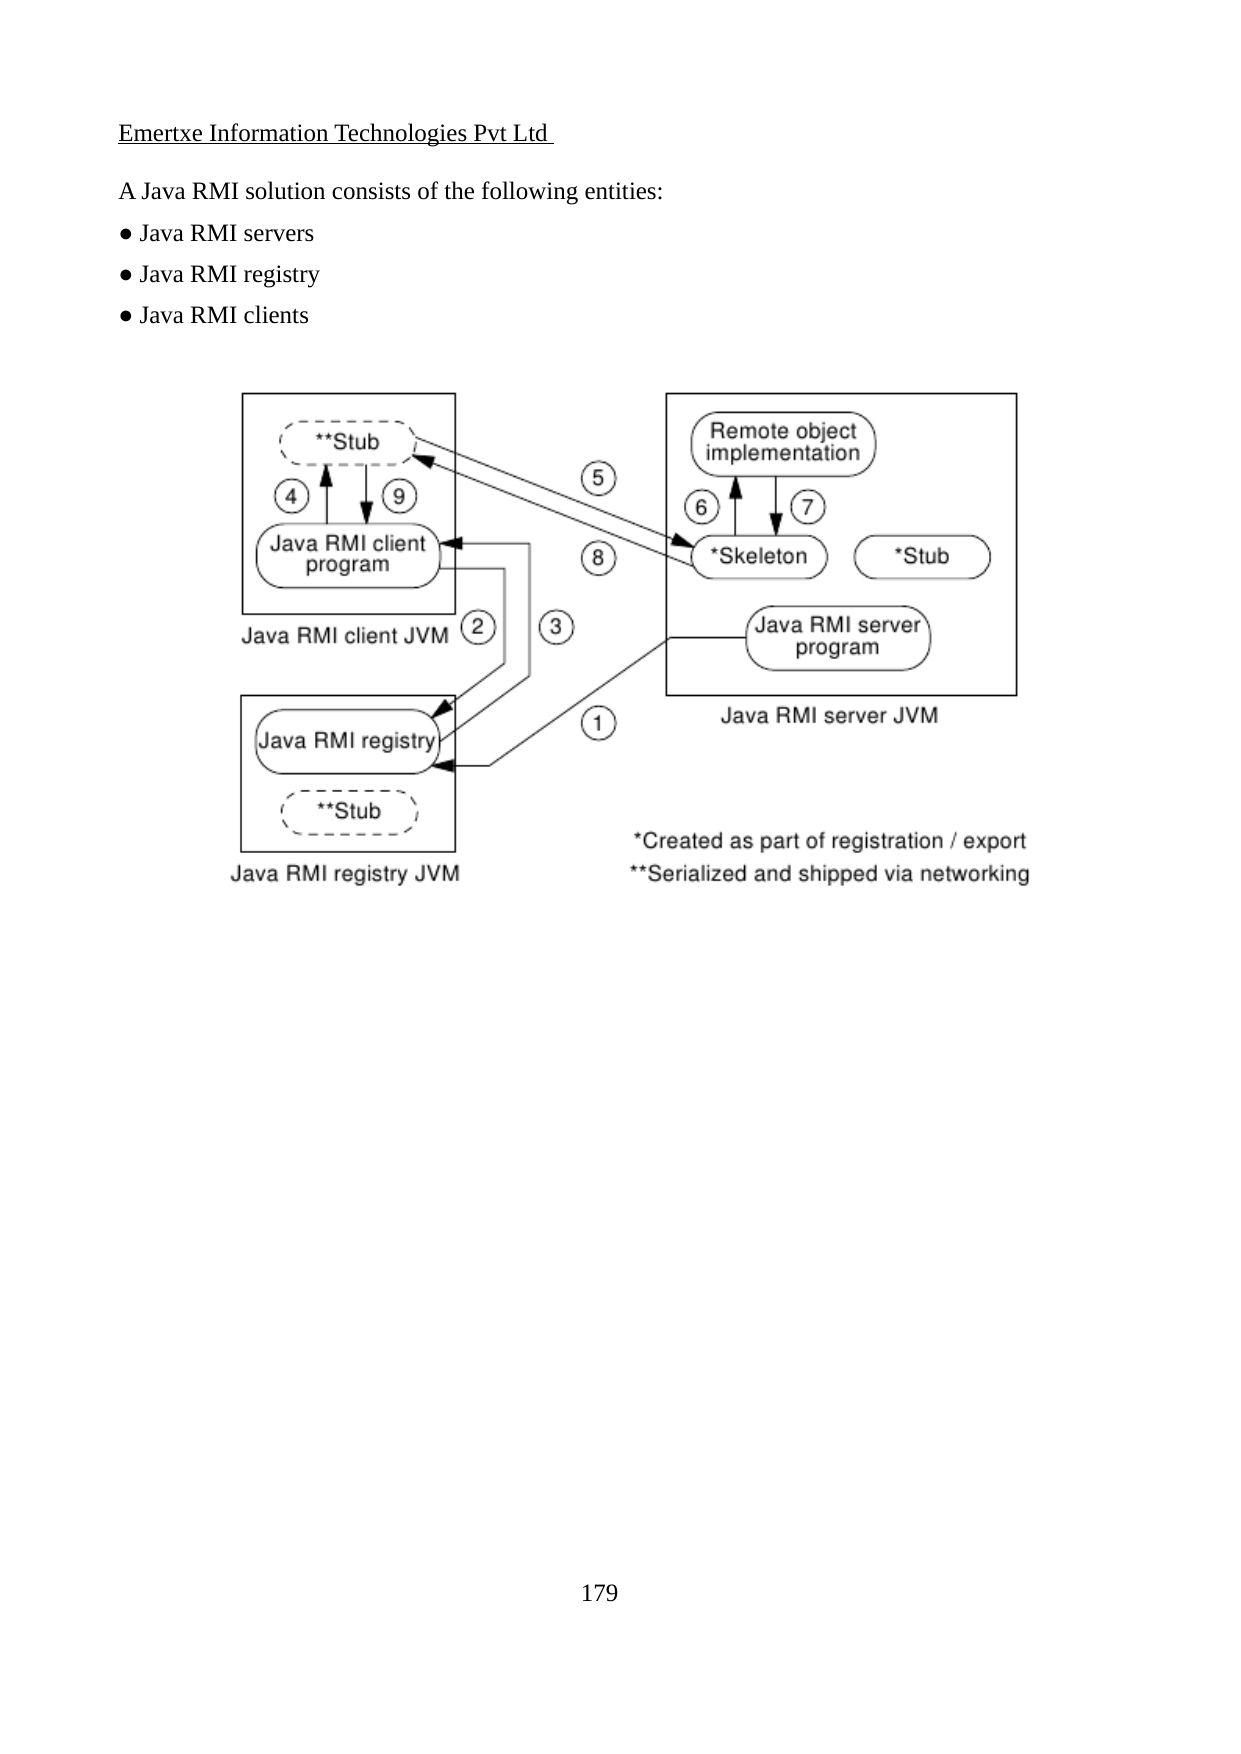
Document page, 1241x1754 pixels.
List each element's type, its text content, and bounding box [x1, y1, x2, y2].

picture [142, 343, 1099, 914]
text ● Java RMI clients [118, 300, 1122, 329]
text ● Java RMI servers [118, 218, 1122, 246]
text A Java RMI solution consists of the following entities: [118, 176, 1122, 205]
text ● Java RMI registry [118, 259, 1122, 288]
